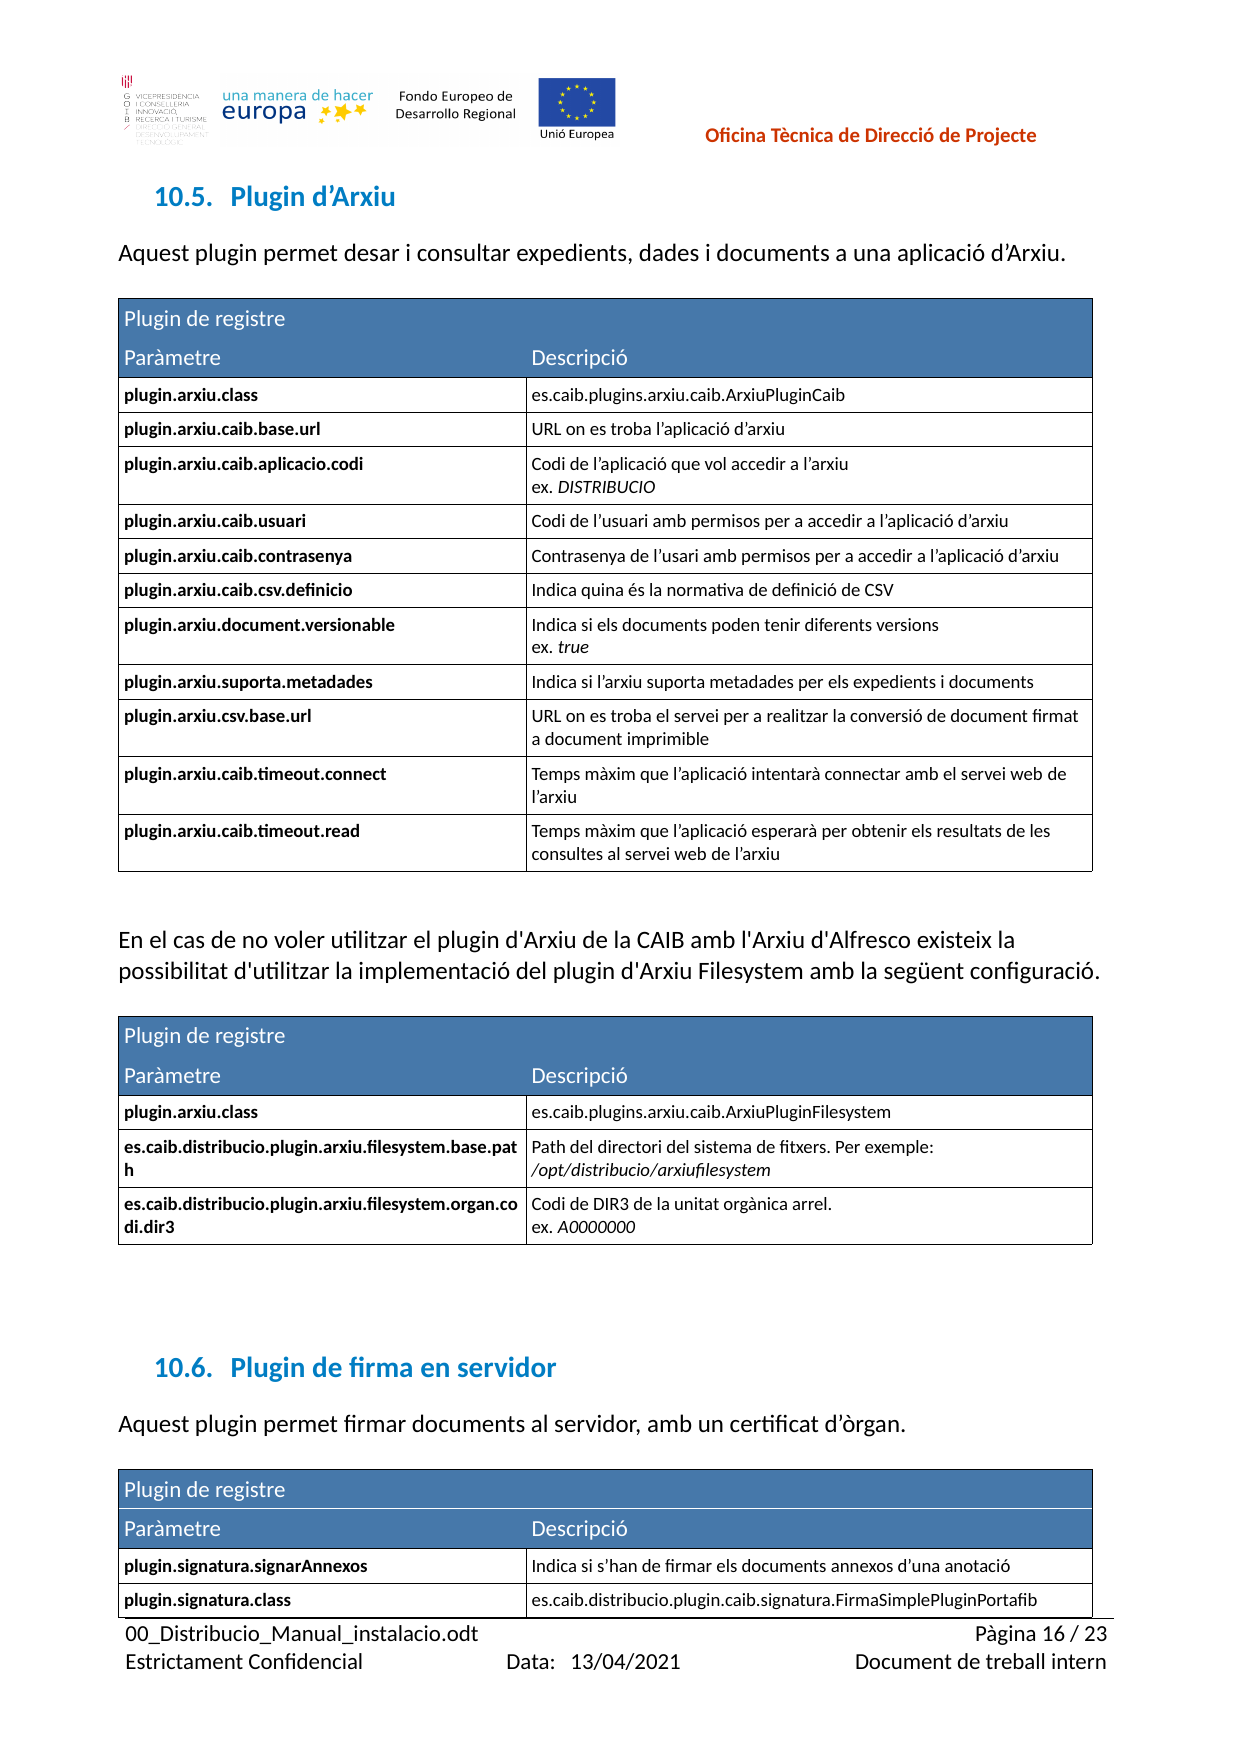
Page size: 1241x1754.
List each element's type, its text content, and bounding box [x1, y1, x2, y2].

table_cell es.caib.distribucio.plugin.arxiu.filesystem.organ.codi.dir3 [119, 1188, 526, 1244]
picture [118, 73, 213, 147]
table_cell Indica si l’arxiu suporta metadades per els expedients i documents [527, 665, 1092, 699]
table_cell Temps màxim que l’aplicació esperarà per obtenir els resultats de les consultes al servei web de l’arxiu [527, 815, 1092, 871]
table_cell plugin.arxiu.caib.usuari [119, 505, 526, 538]
table_cell URL on es troba el servei per a realitzar la conversió de document firmat a document imprimible [527, 700, 1092, 756]
subtitle Plugin d’Arxiu [153, 178, 1122, 213]
table_cell es.caib.plugins.arxiu.caib.ArxiuPluginFilesystem [527, 1096, 1092, 1129]
table_cell Indica si els documents poden tenir diferents versions ex. true [527, 608, 1092, 664]
table_cell Indica si s’han de firmar els documents annexos d’una anotació [527, 1549, 1092, 1582]
table_header Plugin de registre [119, 1017, 1092, 1055]
picture [219, 73, 621, 147]
table_header Plugin de registre [119, 1470, 1092, 1508]
table_cell Descripció [526, 1055, 1092, 1095]
table_cell plugin.arxiu.caib.base.url [119, 413, 526, 446]
subtitle Plugin de firma en servidor [153, 1349, 1122, 1384]
table_cell Temps màxim que l’aplicació intentarà connectar amb el servei web de l’arxiu [527, 757, 1092, 813]
table_cell plugin.arxiu.caib.timeout.connect [119, 757, 526, 813]
table_cell plugin.arxiu.caib.aplicacio.codi [119, 447, 526, 503]
table_cell plugin.arxiu.caib.csv.definicio [119, 574, 526, 607]
table_cell Codi de l’usuari amb permisos per a accedir a l’aplicació d’arxiu [527, 505, 1092, 538]
table_cell Descripció [526, 338, 1092, 377]
table_cell plugin.arxiu.class [119, 1096, 526, 1129]
table_cell plugin.signatura.class [119, 1584, 526, 1617]
table_cell plugin.arxiu.caib.contrasenya [119, 539, 526, 572]
text Aquest plugin permet firmar documents al servidor, amb un certificat d’òrgan. [118, 1408, 1122, 1438]
table_cell plugin.arxiu.suporta.metadades [119, 665, 526, 699]
table_cell Paràmetre [119, 338, 526, 377]
table_cell Codi de DIR3 de la unitat orgànica arrel. ex. A0000000 [527, 1188, 1092, 1244]
table_cell plugin.arxiu.csv.base.url [119, 700, 526, 756]
table_cell Paràmetre [119, 1509, 526, 1548]
table_cell URL on es troba l’aplicació d’arxiu [527, 413, 1092, 446]
table_cell Contrasenya de l’usari amb permisos per a accedir a l’aplicació d’arxiu [527, 539, 1092, 572]
table_cell plugin.signatura.signarAnnexos [119, 1549, 526, 1582]
table_cell plugin.arxiu.document.versionable [119, 608, 526, 664]
table_cell plugin.arxiu.caib.timeout.read [119, 815, 526, 871]
table_cell es.caib.distribucio.plugin.arxiu.filesystem.base.path [119, 1130, 526, 1187]
text En el cas de no voler utilitzar el plugin d'Arxiu de la CAIB amb l'Arxiu d'Alfresco existeix la possibilitat d'utilitzar la implementació del plugin d'Arxiu Filesystem amb la següent configuració. [118, 924, 1122, 985]
text Aquest plugin permet desar i consultar expedients, dades i documents a una aplicació d’Arxiu. [118, 237, 1122, 267]
table_cell Codi de l’aplicació que vol accedir a l’arxiu ex. DISTRIBUCIO [527, 447, 1092, 503]
table_cell Descripció [526, 1509, 1092, 1548]
table_cell Indica quina és la normativa de definició de CSV [527, 574, 1092, 607]
table_cell Path del directori del sistema de fitxers. Per exemple: /opt/distribucio/arxiufilesystem [527, 1130, 1092, 1187]
table_cell Paràmetre [119, 1055, 526, 1095]
table_header Plugin de registre [119, 299, 1092, 338]
table_cell es.caib.distribucio.plugin.caib.signatura.FirmaSimplePluginPortafib [527, 1584, 1092, 1617]
table_cell es.caib.plugins.arxiu.caib.ArxiuPluginCaib [527, 378, 1092, 412]
table_cell plugin.arxiu.class [119, 378, 526, 412]
